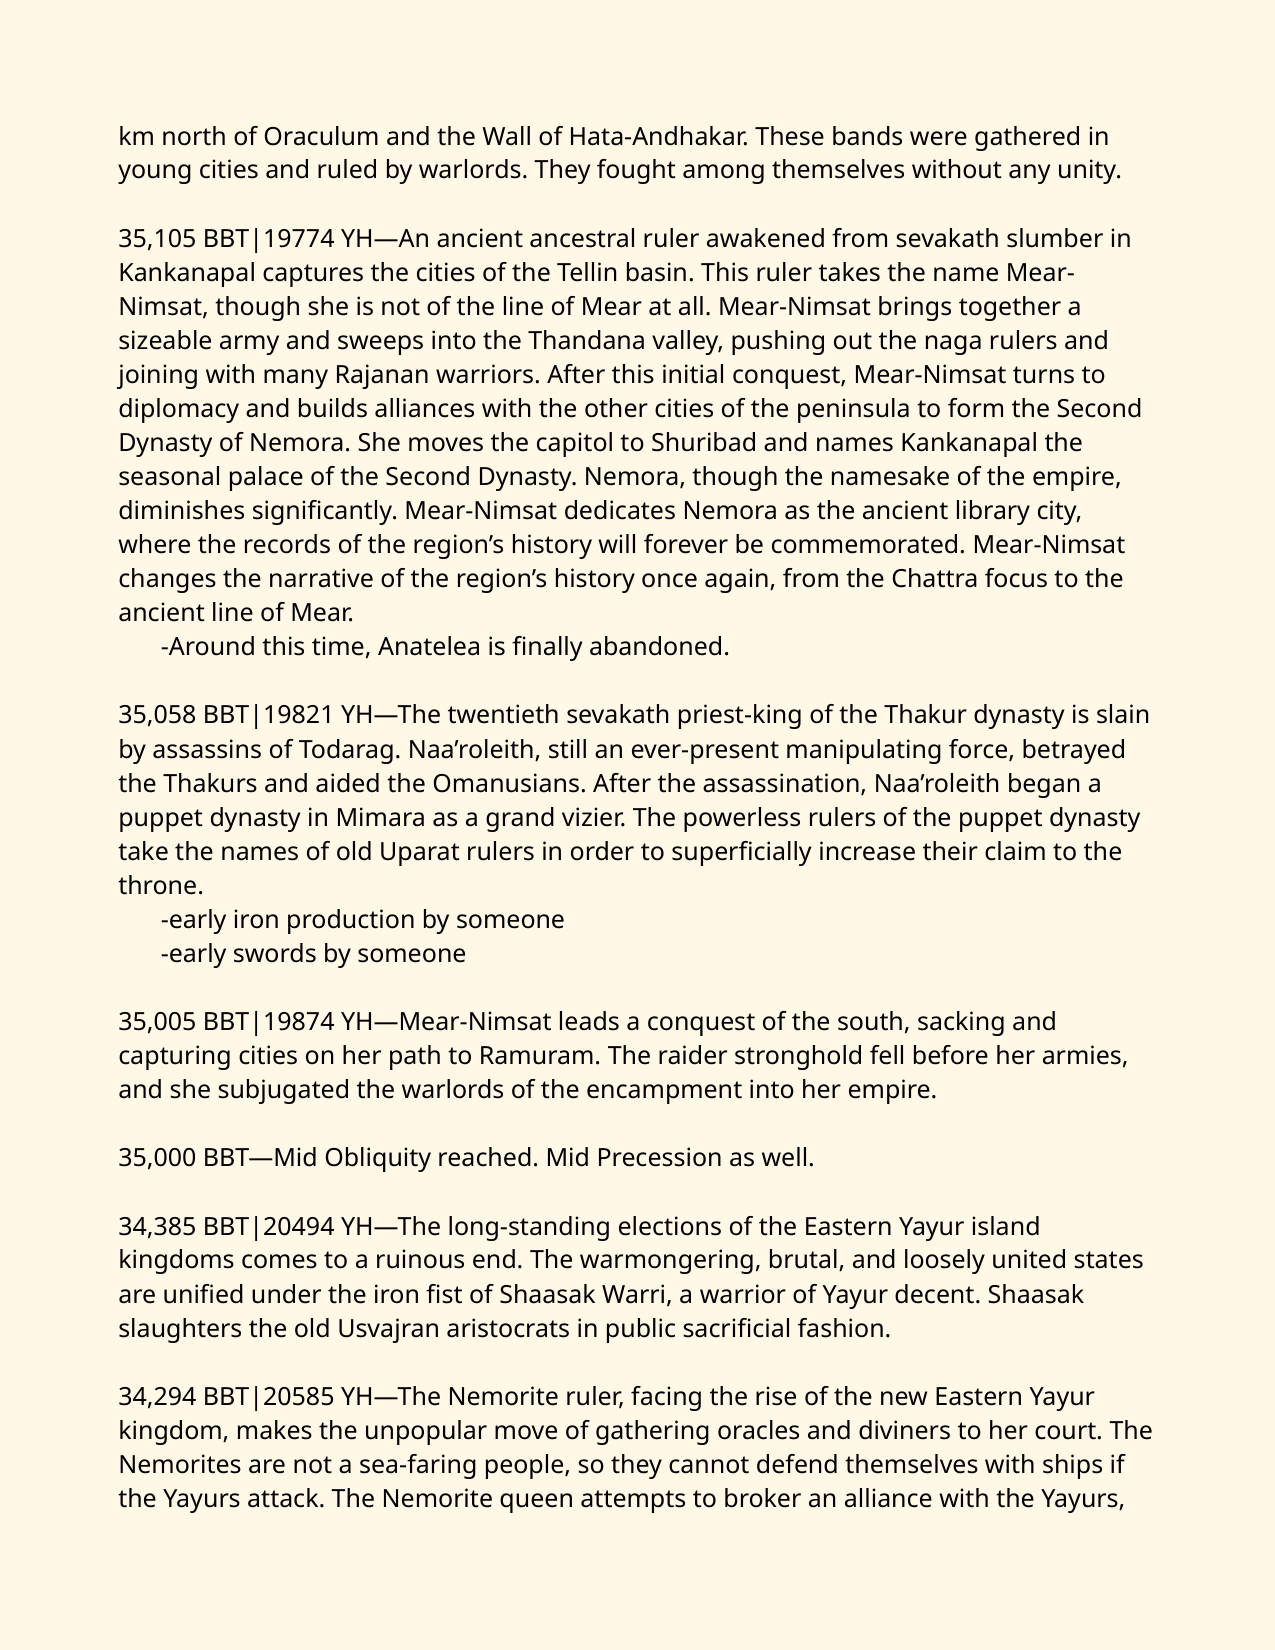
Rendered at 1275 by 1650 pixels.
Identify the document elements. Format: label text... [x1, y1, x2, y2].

text 35,000 BBT—Mid Obliquity reached. Mid Precession as well. [118, 1140, 1157, 1174]
text 34,385 BBT|20494 YH—The long-standing elections of the Eastern Yayur island kingdoms comes to a ruinous end. The warmongering, brutal, and loosely united states are unified under the iron fist of Shaasak Warri, a warrior of Yayur decent. Shaasak slaughters the old Usvajran aristocrats in public sacrificial fashion. [118, 1208, 1157, 1344]
text 34,294 BBT|20585 YH—The Nemorite ruler, facing the rise of the new Eastern Yayur kingdom, makes the unpopular move of gathering oracles and diviners to her court. The Nemorites are not a sea-faring people, so they cannot defend themselves with ships if the Yayurs attack. The Nemorite queen attempts to broker an alliance with the Yayurs, [118, 1378, 1157, 1515]
text -early swords by someone [118, 936, 1157, 970]
text 35,105 BBT|19774 YH—An ancient ancestral ruler awakened from sevakath slumber in Kankanapal captures the cities of the Tellin basin. This ruler takes the name Mear-Nimsat, though she is not of the line of Mear at all. Mear-Nimsat brings together a sizeable army and sweeps into the Thandana valley, pushing out the naga rulers and joining with many Rajanan warriors. After this initial conquest, Mear-Nimsat turns to diplomacy and builds alliances with the other cities of the peninsula to form the Second Dynasty of Nemora. She moves the capitol to Shuribad and names Kankanapal the seasonal palace of the Second Dynasty. Nemora, though the namesake of the empire, diminishes significantly. Mear-Nimsat dedicates Nemora as the ancient library city, where the records of the region’s history will forever be commemorated. Mear-Nimsat changes the narrative of the region’s history once again, from the Chattra focus to the ancient line of Mear. [118, 220, 1157, 629]
text km north of Oraculum and the Wall of Hata-Andhakar. These bands were gathered in young cities and ruled by warlords. They fought among themselves without any unity. [118, 118, 1157, 186]
text 35,005 BBT|19874 YH—Mear-Nimsat leads a conquest of the south, sacking and capturing cities on her path to Ramuram. The raider stronghold fell before her armies, and she subjugated the warlords of the encampment into her empire. [118, 1004, 1157, 1106]
text -Around this time, Anatelea is finally abandoned. [118, 629, 1157, 663]
text 35,058 BBT|19821 YH—The twentieth sevakath priest-king of the Thakur dynasty is slain by assassins of Todarag. Naa’roleith, still an ever-present manipulating force, betrayed the Thakurs and aided the Omanusians. After the assassination, Naa’roleith began a puppet dynasty in Mimara as a grand vizier. The powerless rulers of the puppet dynasty take the names of old Uparat rulers in order to superficially increase their claim to the throne. [118, 697, 1157, 902]
text -early iron production by someone [118, 902, 1157, 936]
